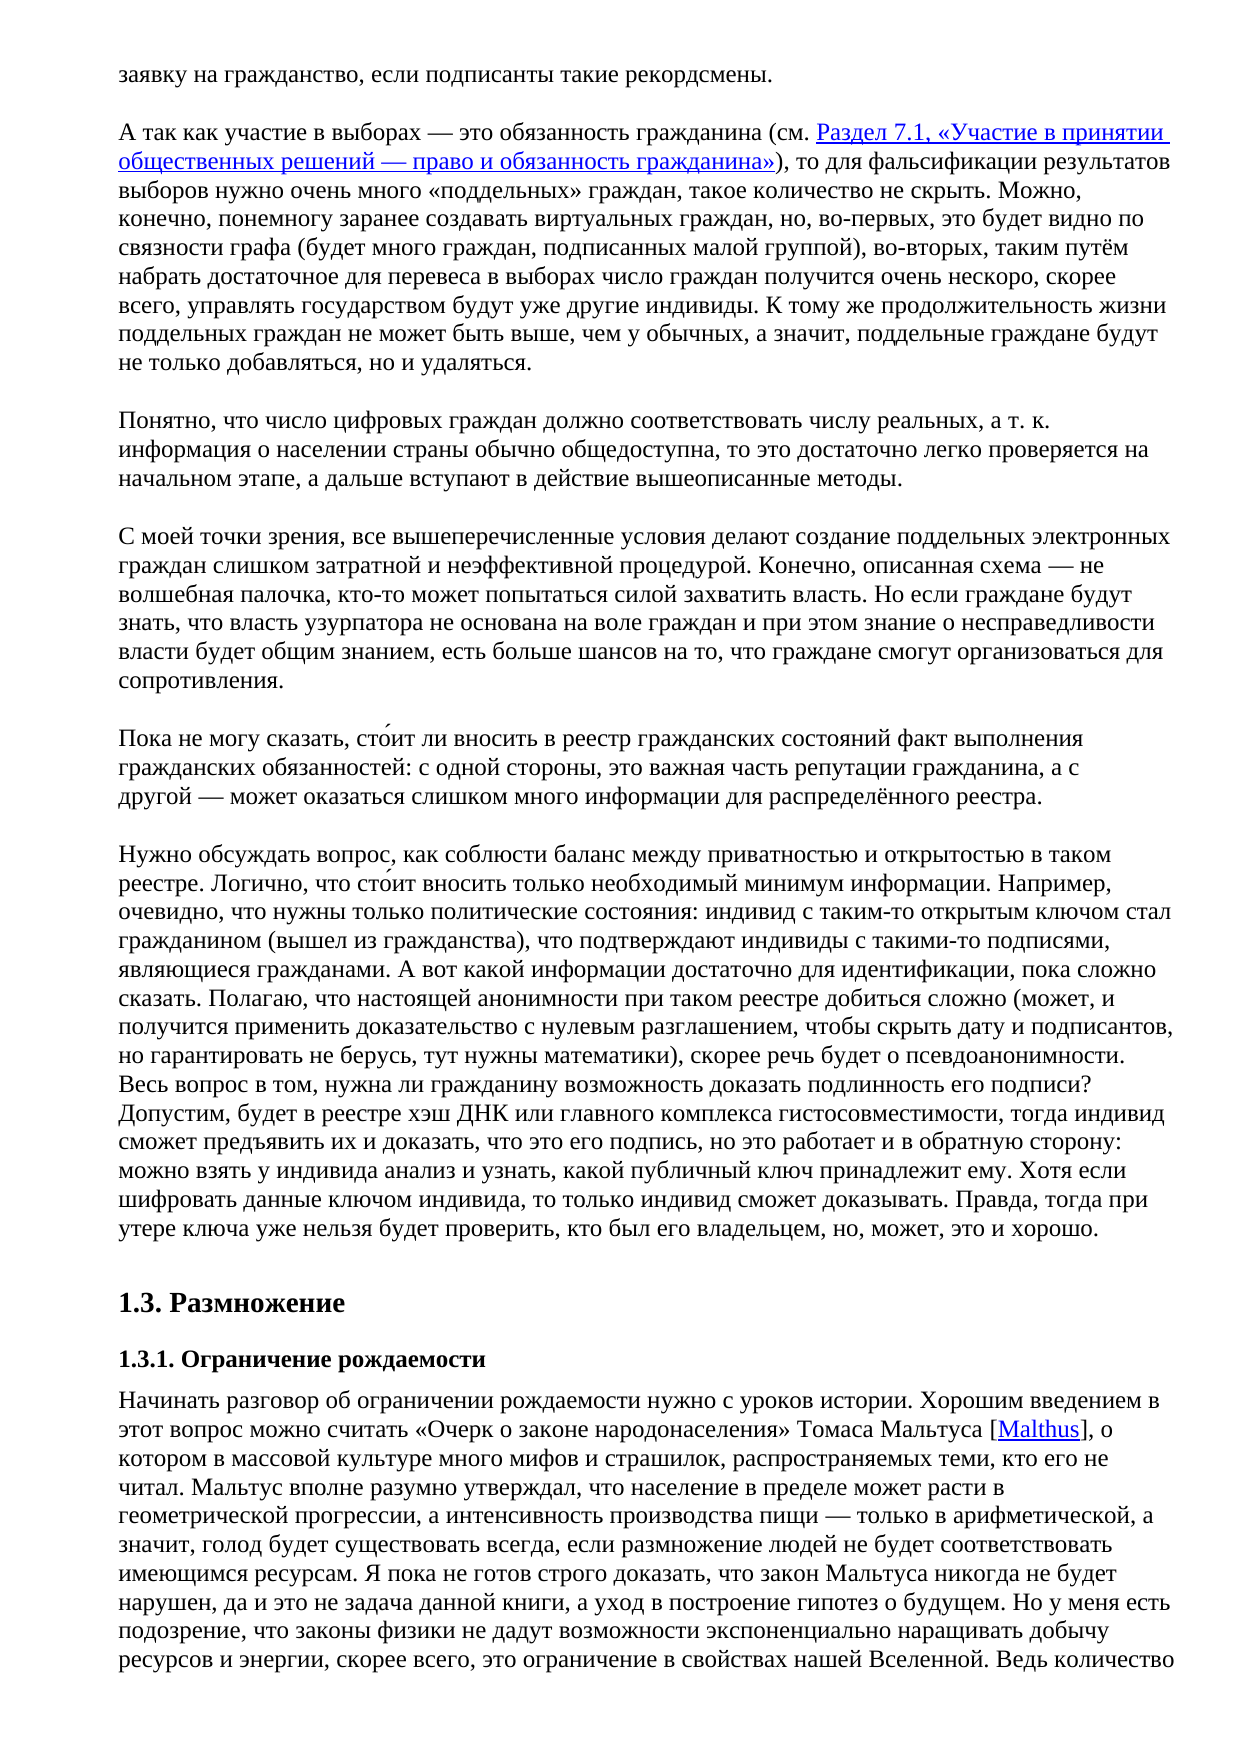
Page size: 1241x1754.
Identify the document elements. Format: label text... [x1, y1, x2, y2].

text А так как участие в выборах — это обязанность гражданина (см. Раздел 7.1, «Участие в принятии общественных решений — право и обязанность гражданина»), то для фальсификации результатов выборов нужно очень много «поддельных» граждан, такое количество не скрыть. Можно, конечно, понемногу заранее создавать виртуальных граждан, но, во-первых, это будет видно по связности графа (будет много граждан, подписанных малой группой), во-вторых, таким путём набрать достаточное для перевеса в выборах число граждан получится очень нескоро, скорее всего, управлять государством будут уже другие индивиды. К тому же продолжительность жизни поддельных граждан не может быть выше, чем у обычных, а значит, поддельные граждане будут не только добавляться, но и удаляться. [118, 117, 1181, 376]
text Пока не могу сказать, сто́ит ли вносить в реестр гражданских состояний факт выполнения гражданских обязанностей: с одной стороны, это важная часть репутации гражданина, а с другой — может оказаться слишком много информации для распределённого реестра. [118, 723, 1181, 809]
subtitle 1.3. Размножение [118, 1286, 1181, 1319]
text Нужно обсуждать вопрос, как соблюсти баланс между приватностью и открытостью в таком реестре. Логично, что сто́ит вносить только необходимый минимум информации. Например, очевидно, что нужны только политические состояния: индивид с таким-то открытым ключом стал гражданином (вышел из гражданства), что подтверждают индивиды с такими-то подписями, являющиеся гражданами. А вот какой информации достаточно для идентификации, пока сложно сказать. Полагаю, что настоящей анонимности при таком реестре добиться сложно (может, и получится применить доказательство с нулевым разглашением, чтобы скрыть дату и подписантов, но гарантировать не берусь, тут нужны математики), скорее речь будет о псевдоанонимности. Весь вопрос в том, нужна ли гражданину возможность доказать подлинность его подписи? Допустим, будет в реестре хэш ДНК или главного комплекса гистосовместимости, тогда индивид сможет предъявить их и доказать, что это его подпись, но это работает и в обратную сторону: можно взять у индивида анализ и узнать, какой публичный ключ принадлежит ему. Хотя если шифровать данные ключом индивида, то только индивид сможет доказывать. Правда, тогда при утере ключа уже нельзя будет проверить, кто был его владельцем, но, может, это и хорошо. [118, 839, 1181, 1241]
text Понятно, что число цифровых граждан должно соответствовать числу реальных, а т. к. информация о населении страны обычно общедоступна, то это достаточно легко проверяется на начальном этапе, а дальше вступают в действие вышеописанные методы. [118, 406, 1181, 492]
text С моей точки зрения, все вышеперечисленные условия делают создание поддельных электронных граждан слишком затратной и неэффективной процедурой. Конечно, описанная схема — не волшебная палочка, кто-то может попытаться силой захватить власть. Но если граждане будут знать, что власть узурпатора не основана на воле граждан и при этом знание о несправедливости власти будет общим знанием, есть больше шансов на то, что граждане смогут организоваться для сопротивления. [118, 521, 1181, 694]
text Начинать разговор об ограничении рождаемости нужно с уроков истории. Хорошим введением в этот вопрос можно считать «Очерк о законе народонаселения» Томаса Мальтуса [Malthus], о котором в массовой культуре много мифов и страшилок, распространяемых теми, кто его не читал. Мальтус вполне разумно утверждал, что население в пределе может расти в геометрической прогрессии, а интенсивность производства пищи — только в арифметической, а значит, голод будет существовать всегда, если размножение людей не будет соответствовать имеющимся ресурсам. Я пока не готов строго доказать, что закон Мальтуса никогда не будет нарушен, да и это не задача данной книги, а уход в построение гипотез о будущем. Но у меня есть подозрение, что законы физики не дадут возможности экспоненциально наращивать добычу ресурсов и энергии, скорее всего, это ограничение в свойствах нашей Вселенной. Ведь количество [118, 1385, 1181, 1673]
text заявку на гражданство, если подписанты такие рекордсмены. [118, 59, 1181, 88]
subtitle 1.3.1. Ограничение рождаемости [118, 1344, 1181, 1373]
